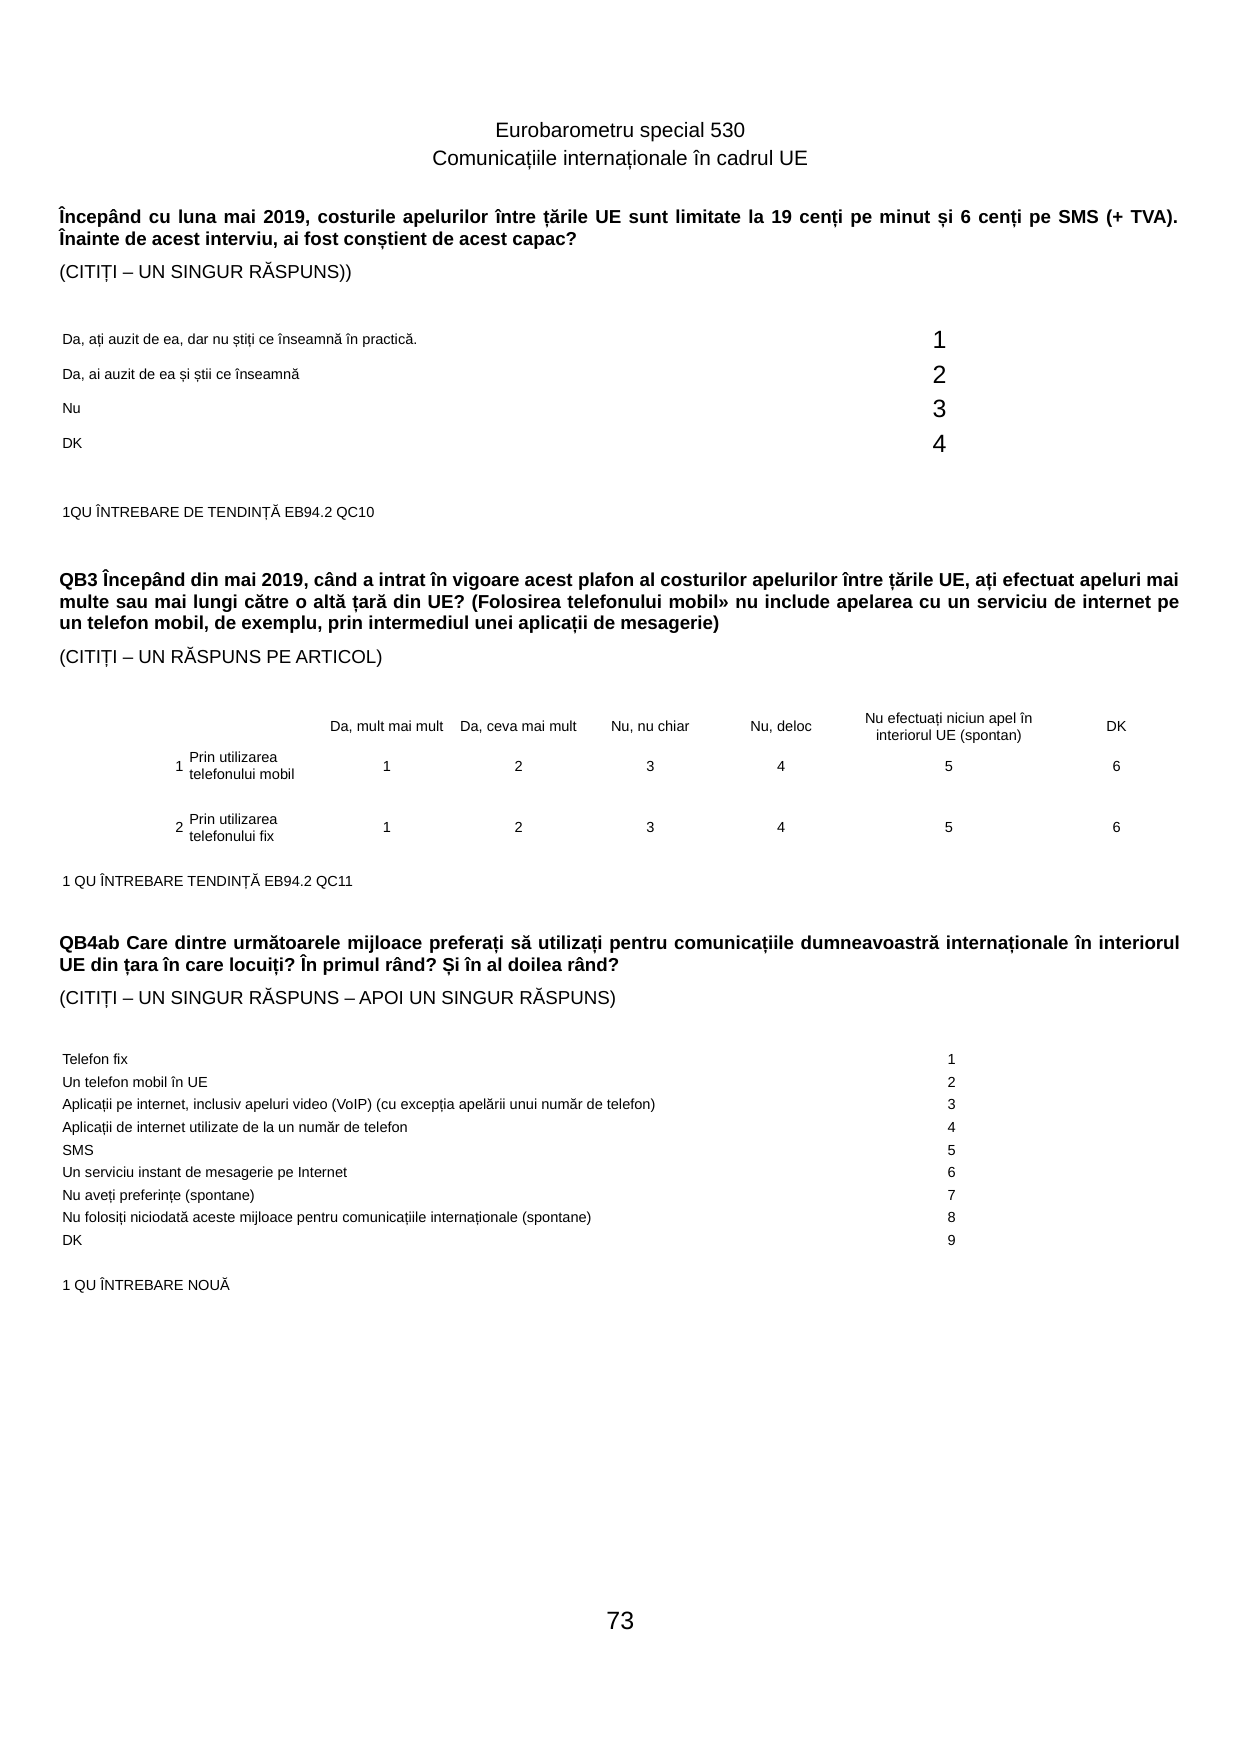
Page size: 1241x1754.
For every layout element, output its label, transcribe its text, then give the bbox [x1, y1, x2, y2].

table_cell [59, 785, 186, 808]
text QB3 Începând din mai 2019, când a intrat în vigoare acest plafon al costurilor apelurilor între țările UE, ați efectuat apeluri mai multe sau mai lungi către o altă țară din UE? (Folosirea telefonului mobil» nu include apelarea cu un serviciu de internet pe un telefon mobil, de exemplu, prin intermediul unei aplicații de mesagerie) [59, 569, 1181, 634]
table_cell Nu aveți preferințe (spontane) [59, 1184, 819, 1206]
table_header 1 [819, 1048, 958, 1070]
table_cell Un serviciu instant de mesagerie pe Internet [59, 1161, 819, 1183]
table_cell 3 [810, 391, 949, 426]
table_header Telefon fix [59, 1048, 819, 1070]
table_cell DK [59, 426, 809, 461]
table_cell [186, 847, 321, 870]
table_cell 2 [819, 1070, 958, 1093]
table_cell [59, 1251, 819, 1274]
table_cell [716, 785, 846, 808]
table_cell 5 [819, 1138, 958, 1161]
table_cell 2 [810, 357, 949, 391]
text (CITIȚI – UN SINGUR RĂSPUNS – APOI UN SINGUR RĂSPUNS) [59, 987, 1181, 1008]
table_header Nu, deloc [716, 707, 846, 746]
table_cell Aplicații de internet utilizate de la un număr de telefon [59, 1116, 819, 1138]
table_cell [1052, 870, 1181, 892]
table_cell Prin utilizarea telefonului fix [186, 808, 321, 847]
table_cell [186, 785, 321, 808]
table_cell Da, ai auzit de ea și știi ce înseamnă [59, 357, 809, 391]
table_cell 2 [59, 808, 186, 847]
text (CITIȚI – UN RĂSPUNS PE ARTICOL) [59, 646, 1181, 667]
table_header 1 [810, 322, 949, 357]
table_cell [453, 785, 584, 808]
table_cell Nu [59, 391, 809, 426]
table_cell 6 [1052, 808, 1181, 847]
table_cell 8 [819, 1206, 958, 1229]
table_cell [584, 847, 716, 870]
table_cell 4 [716, 746, 846, 785]
table_cell Nu folosiți niciodată aceste mijloace pentru comunicațiile internaționale (spontane) [59, 1206, 819, 1229]
table_cell [846, 785, 1052, 808]
table_cell [819, 1251, 958, 1274]
table_cell [846, 870, 1052, 892]
table_cell 1 [59, 746, 186, 785]
table_header [59, 707, 186, 746]
table_header DK [1052, 707, 1181, 746]
table_cell [846, 847, 1052, 870]
table_cell 6 [819, 1161, 958, 1183]
text (CITIȚI – UN SINGUR RĂSPUNS)) [59, 261, 1181, 283]
table_cell [59, 847, 186, 870]
table_cell [584, 870, 716, 892]
table_header Da, mult mai mult [321, 707, 452, 746]
table_header Da, ceva mai mult [453, 707, 584, 746]
table_cell [810, 495, 949, 530]
table_cell [453, 847, 584, 870]
table_cell 1 QU ÎNTREBARE TENDINȚĂ EB94.2 QC11 [59, 870, 584, 892]
table_cell 2 [453, 746, 584, 785]
table_header Nu, nu chiar [584, 707, 716, 746]
table_cell 7 [819, 1184, 958, 1206]
table_cell 9 [819, 1229, 958, 1251]
table_cell Aplicații pe internet, inclusiv apeluri video (VoIP) (cu excepția apelării unui număr de telefon) [59, 1093, 819, 1116]
table_header [186, 707, 321, 746]
table_cell [59, 461, 809, 495]
table_cell 3 [819, 1093, 958, 1116]
text Începând cu luna mai 2019, costurile apelurilor între țările UE sunt limitate la 19 cenți pe minut și 6 cenți pe SMS (+ TVA). Înainte de acest interviu, ai fost conștient de acest capac? [59, 206, 1181, 249]
table_cell Un telefon mobil în UE [59, 1070, 819, 1093]
table_cell 4 [810, 426, 949, 461]
table_cell [810, 461, 949, 495]
table_cell Prin utilizarea telefonului mobil [186, 746, 321, 785]
table_cell 1QU ÎNTREBARE DE TENDINȚĂ EB94.2 QC10 [59, 495, 809, 530]
table_cell 5 [846, 746, 1052, 785]
table_cell 2 [453, 808, 584, 847]
table_cell [584, 785, 716, 808]
table_cell [716, 847, 846, 870]
table_cell 4 [716, 808, 846, 847]
table_cell 6 [1052, 746, 1181, 785]
table_cell 1 [321, 746, 452, 785]
table_cell [1052, 785, 1181, 808]
table_cell DK [59, 1229, 819, 1251]
table_cell [321, 785, 452, 808]
table_header Da, ați auzit de ea, dar nu știți ce înseamnă în practică. [59, 322, 809, 357]
table_header Nu efectuați niciun apel în interiorul UE (spontan) [846, 707, 1052, 746]
table_cell [321, 847, 452, 870]
table_cell 1 QU ÎNTREBARE NOUĂ [59, 1274, 819, 1296]
table_cell 5 [846, 808, 1052, 847]
table_cell 3 [584, 808, 716, 847]
table_cell [819, 1274, 958, 1296]
table_cell SMS [59, 1138, 819, 1161]
table_cell 1 [321, 808, 452, 847]
text QB4ab Care dintre următoarele mijloace preferați să utilizați pentru comunicațiile dumneavoastră internaționale în interiorul UE din țara în care locuiți? În primul rând? Și în al doilea rând? [59, 932, 1181, 975]
table_cell 3 [584, 746, 716, 785]
table_cell 4 [819, 1116, 958, 1138]
table_cell [716, 870, 846, 892]
table_cell [1052, 847, 1181, 870]
